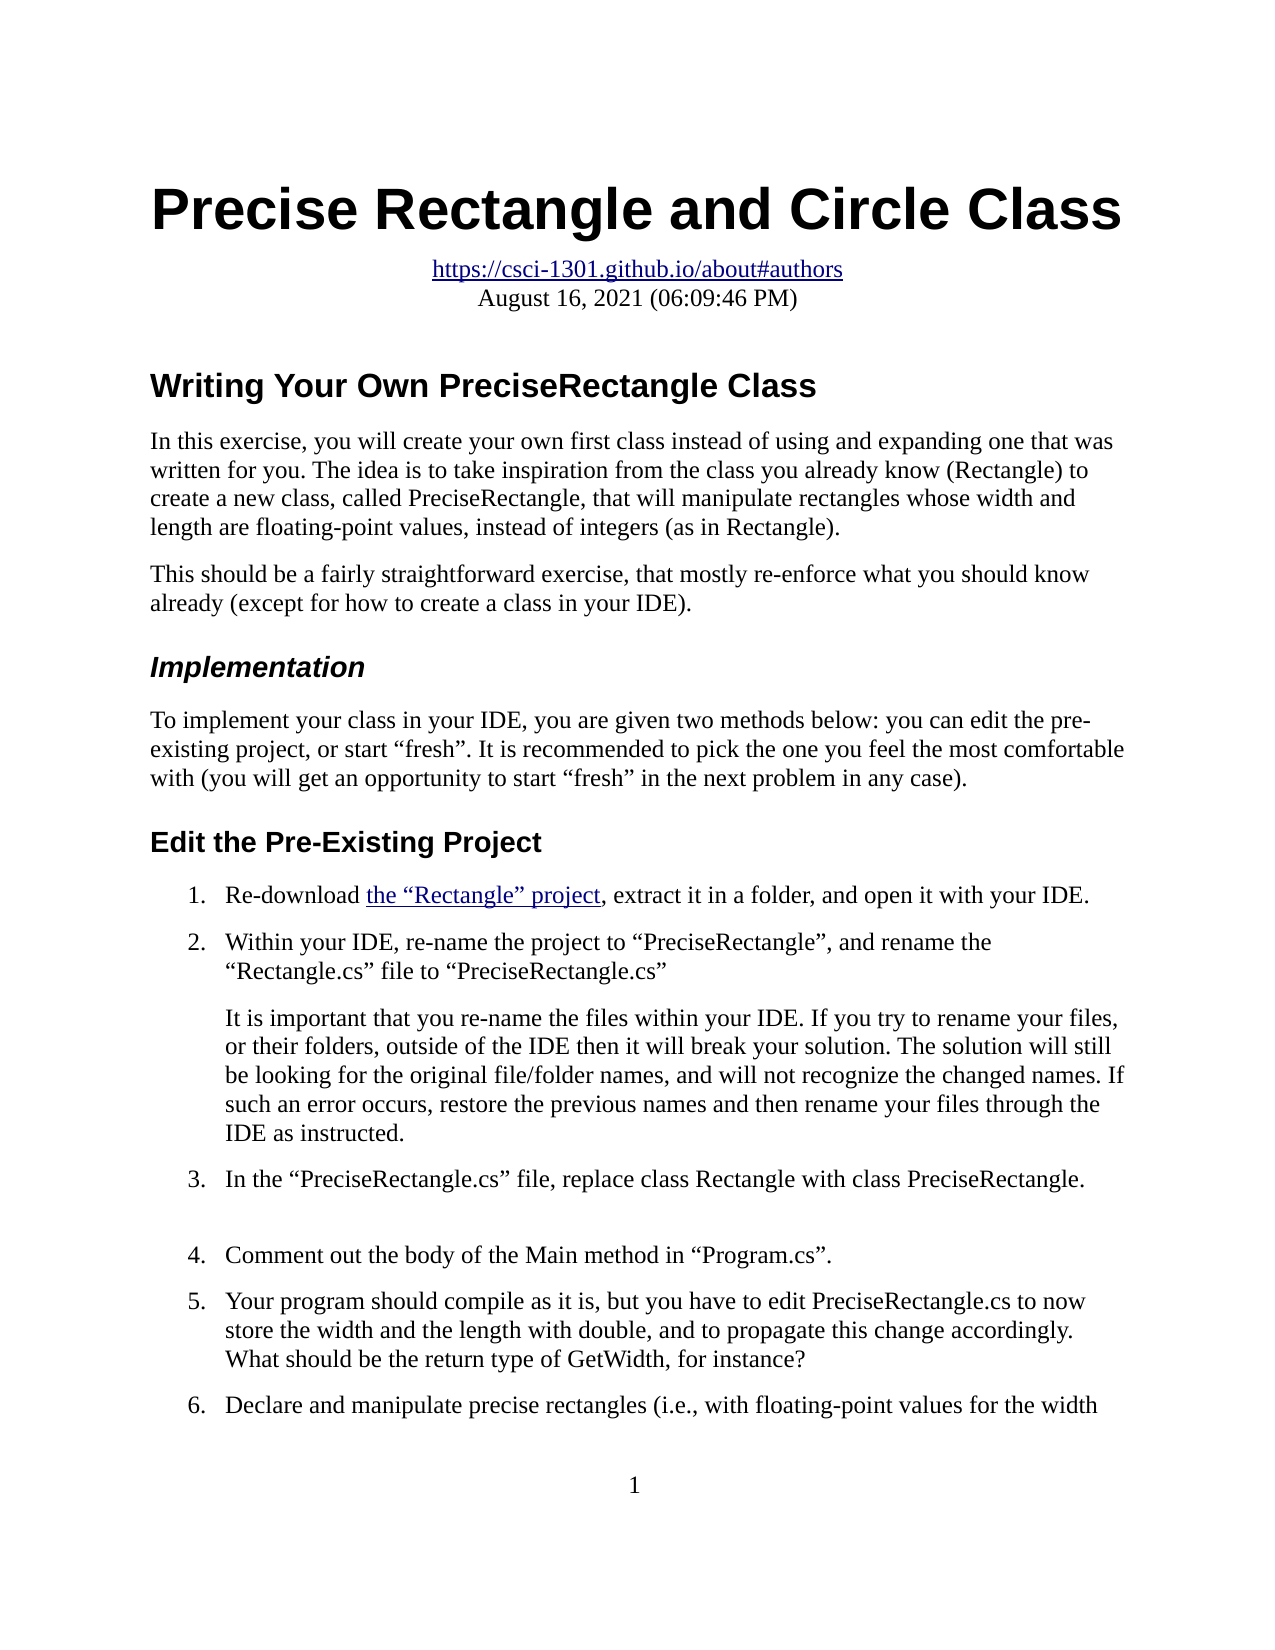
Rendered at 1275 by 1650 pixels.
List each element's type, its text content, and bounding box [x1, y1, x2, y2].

list Comment out the body of the Main method in “Program.cs”. [187, 1240, 1125, 1268]
list In the “PreciseRectangle.cs” file, replace class Rectangle with class PreciseRectangle. [187, 1164, 1125, 1222]
text https://csci-1301.github.io/about#authors [150, 254, 1125, 283]
list Within your IDE, re-name the project to “PreciseRectangle”, and rename the “Rectangle.cs” file to “PreciseRectangle.cs” [187, 927, 1125, 985]
text August 16, 2021 (06:09:46 PM) [150, 283, 1125, 312]
list It is important that you re-name the files within your IDE. If you try to rename your files, or their folders, outside of the IDE then it will break your solution. The solution will still be looking for the original file/folder names, and will not recognize the changed names. If such an error occurs, restore the previous names and then rename your files through the IDE as instructed. [187, 1003, 1125, 1146]
subtitle Writing Your Own PreciseRectangle Class [150, 366, 1125, 404]
text In this exercise, you will create your own first class instead of using and expanding one that was written for you. The idea is to take inspiration from the class you already know (Rectangle) to create a new class, called PreciseRectangle, that will manipulate rectangles whose width and length are floating-point values, instead of integers (as in Rectangle). [150, 426, 1125, 541]
list Your program should compile as it is, but you have to edit PreciseRectangle.cs to now store the width and the length with double, and to propagate this change accordingly. What should be the return type of GetWidth, for instance? [187, 1286, 1125, 1373]
text To implement your class in your IDE, you are given two methods below: you can edit the pre-existing project, or start “fresh”. It is recommended to pick the one you feel the most comfortable with (you will get an opportunity to start “fresh” in the next problem in any case). [150, 705, 1125, 792]
text This should be a fairly straightforward exercise, that mostly re-enforce what you should know already (except for how to create a class in your IDE). [150, 559, 1125, 616]
subtitle Implementation [150, 650, 1125, 684]
list Declare and manipulate precise rectangles (i.e., with floating-point values for the width [187, 1391, 1125, 1419]
title Precise Rectangle and Circle Class [150, 175, 1125, 242]
subtitle Edit the Pre-Existing Project [150, 826, 1125, 859]
list Re-download the “Rectangle” project, extract it in a folder, and open it with your IDE. [187, 881, 1125, 909]
